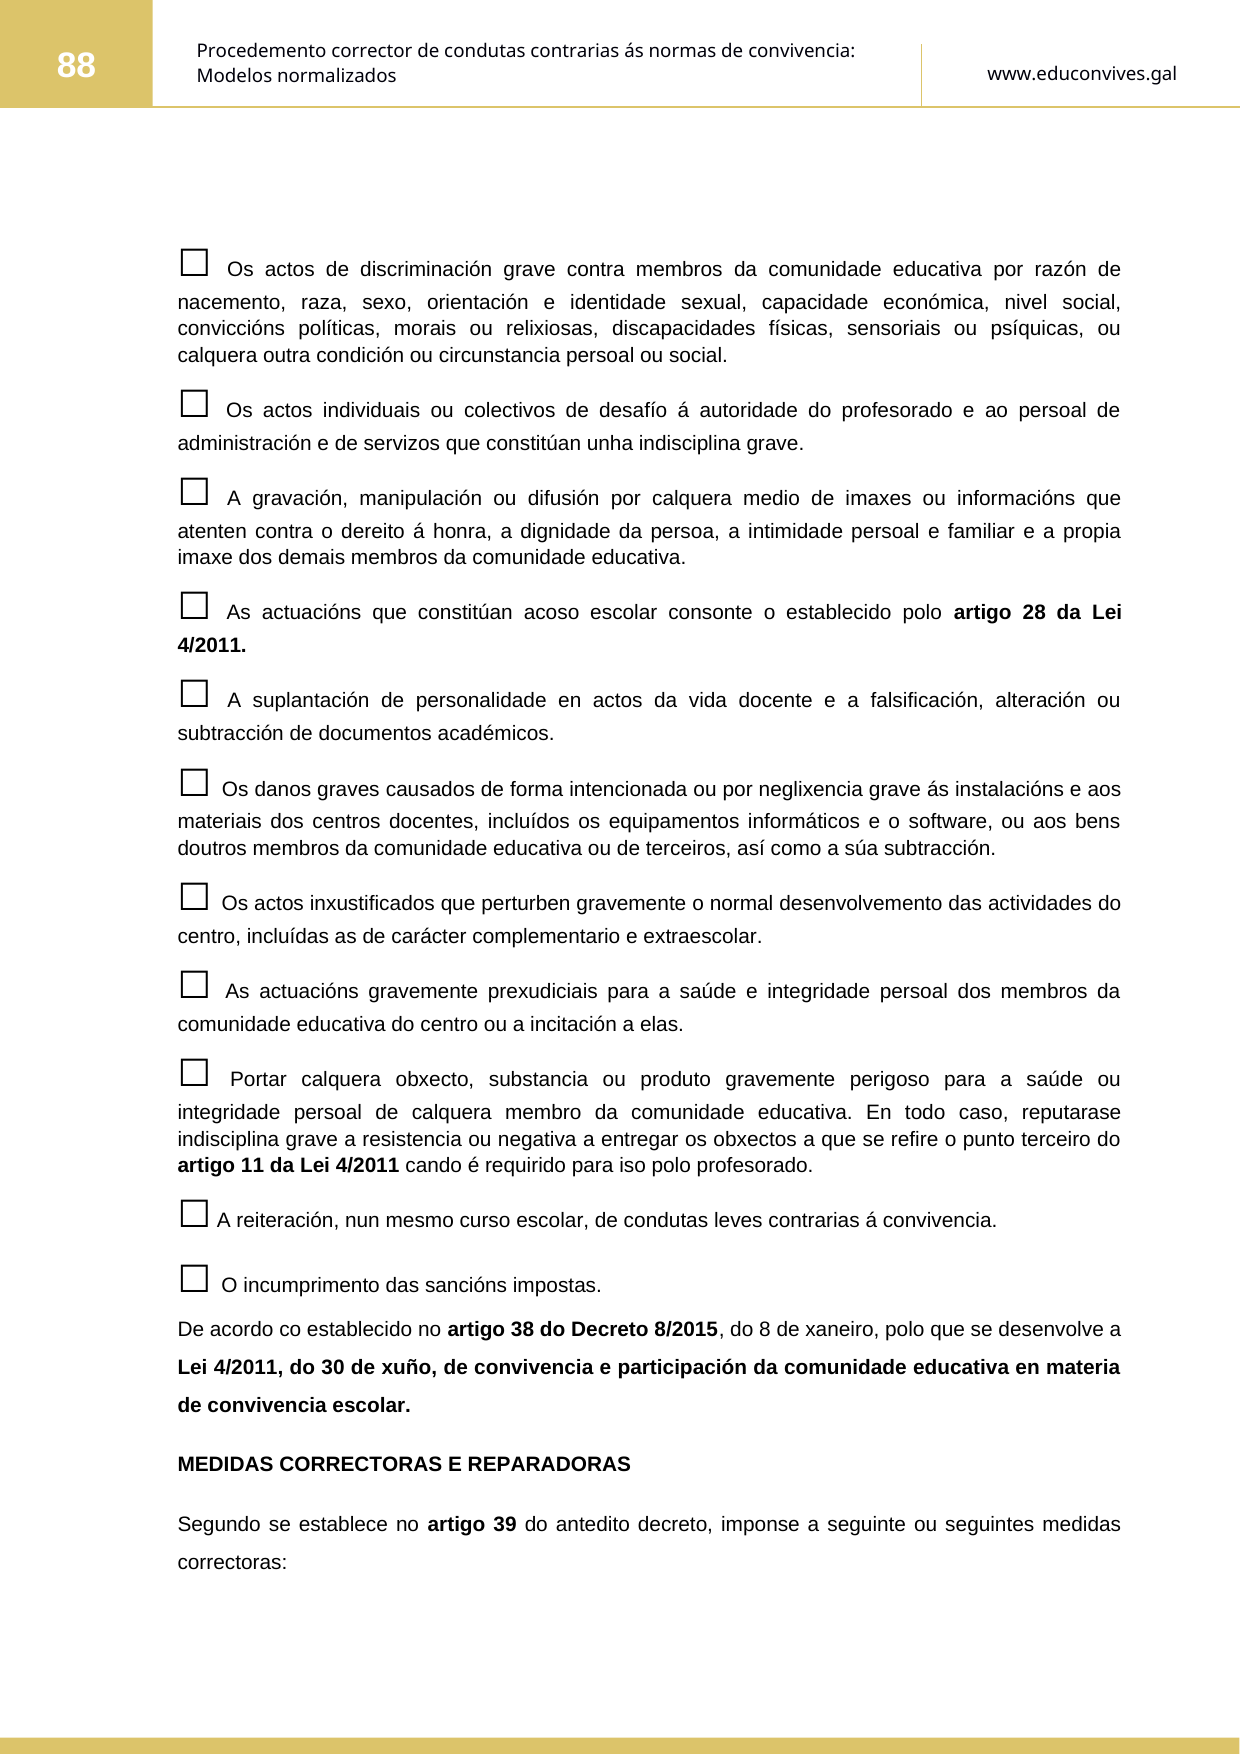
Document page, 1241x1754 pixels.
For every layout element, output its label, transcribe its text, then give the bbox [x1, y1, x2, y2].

text ☐ A gravación, manipulación ou difusión por calquera medio de imaxes ou informacións que atenten contra o dereito á honra, a dignidade da persoa, a intimidade persoal e familiar e a propia imaxe dos demais membros da comunidade educativa. [177, 465, 1122, 569]
text Segundo se establece no artigo 39 do antedito decreto, imponse a seguinte ou seguintes medidas correctoras: [177, 1511, 1122, 1574]
text ☐ Portar calquera obxecto, substancia ou produto gravemente perigoso para a saúde ou integridade persoal de calquera membro da comunidade educativa. En todo caso, reputarase indisciplina grave a resistencia ou negativa a entregar os obxectos a que se refire o punto terceiro do artigo 11 da Lei 4/2011 cando é requirido para iso polo profesorado. [177, 1047, 1122, 1177]
text ☐ Os actos inxustificados que perturben gravemente o normal desenvolvemento das actividades do centro, incluídas as de carácter complementario e extraescolar. [177, 870, 1122, 948]
text ☐ Os actos individuais ou colectivos de desafío á autoridade do profesorado e ao persoal de administración e de servizos que constitúan unha indisciplina grave. [177, 377, 1122, 454]
text ☐ Os actos de discriminación grave contra membros da comunidade educativa por razón de nacemento, raza, sexo, orientación e identidade sexual, capacidade económica, nivel social, conviccións políticas, morais ou relixiosas, discapacidades físicas, sensoriais ou psíquicas, ou calquera outra condición ou circunstancia persoal ou social. [177, 236, 1122, 366]
text MEDIDAS CORRECTORAS E REPARADORAS [177, 1452, 1122, 1476]
text ☐ As actuacións gravemente prexudiciais para a saúde e integridade persoal dos membros da comunidade educativa do centro ou a incitación a elas. [177, 958, 1122, 1036]
text ☐ O incumprimento das sancións impostas. [177, 1252, 1122, 1303]
text ☐ A suplantación de personalidade en actos da vida docente e a falsificación, alteración ou subtracción de documentos académicos. [177, 668, 1122, 745]
text ☐ Os danos graves causados de forma intencionada ou por neglixencia grave ás instalacións e aos materiais dos centros docentes, incluídos os equipamentos informáticos e o software, ou aos bens doutros membros da comunidade educativa ou de terceiros, así como a súa subtracción. [177, 756, 1122, 860]
text De acordo co establecido no artigo 38 do Decreto 8/2015, do 8 de xaneiro, polo que se desenvolve a Lei 4/2011, do 30 de xuño, de convivencia e participación da comunidade educativa en materia de convivencia escolar. [177, 1316, 1122, 1417]
text ☐ A reiteración, nun mesmo curso escolar, de condutas leves contrarias á convivencia. [177, 1187, 1122, 1238]
text ☐ As actuacións que constitúan acoso escolar consonte o establecido polo artigo 28 da Lei 4/2011. [177, 580, 1122, 657]
